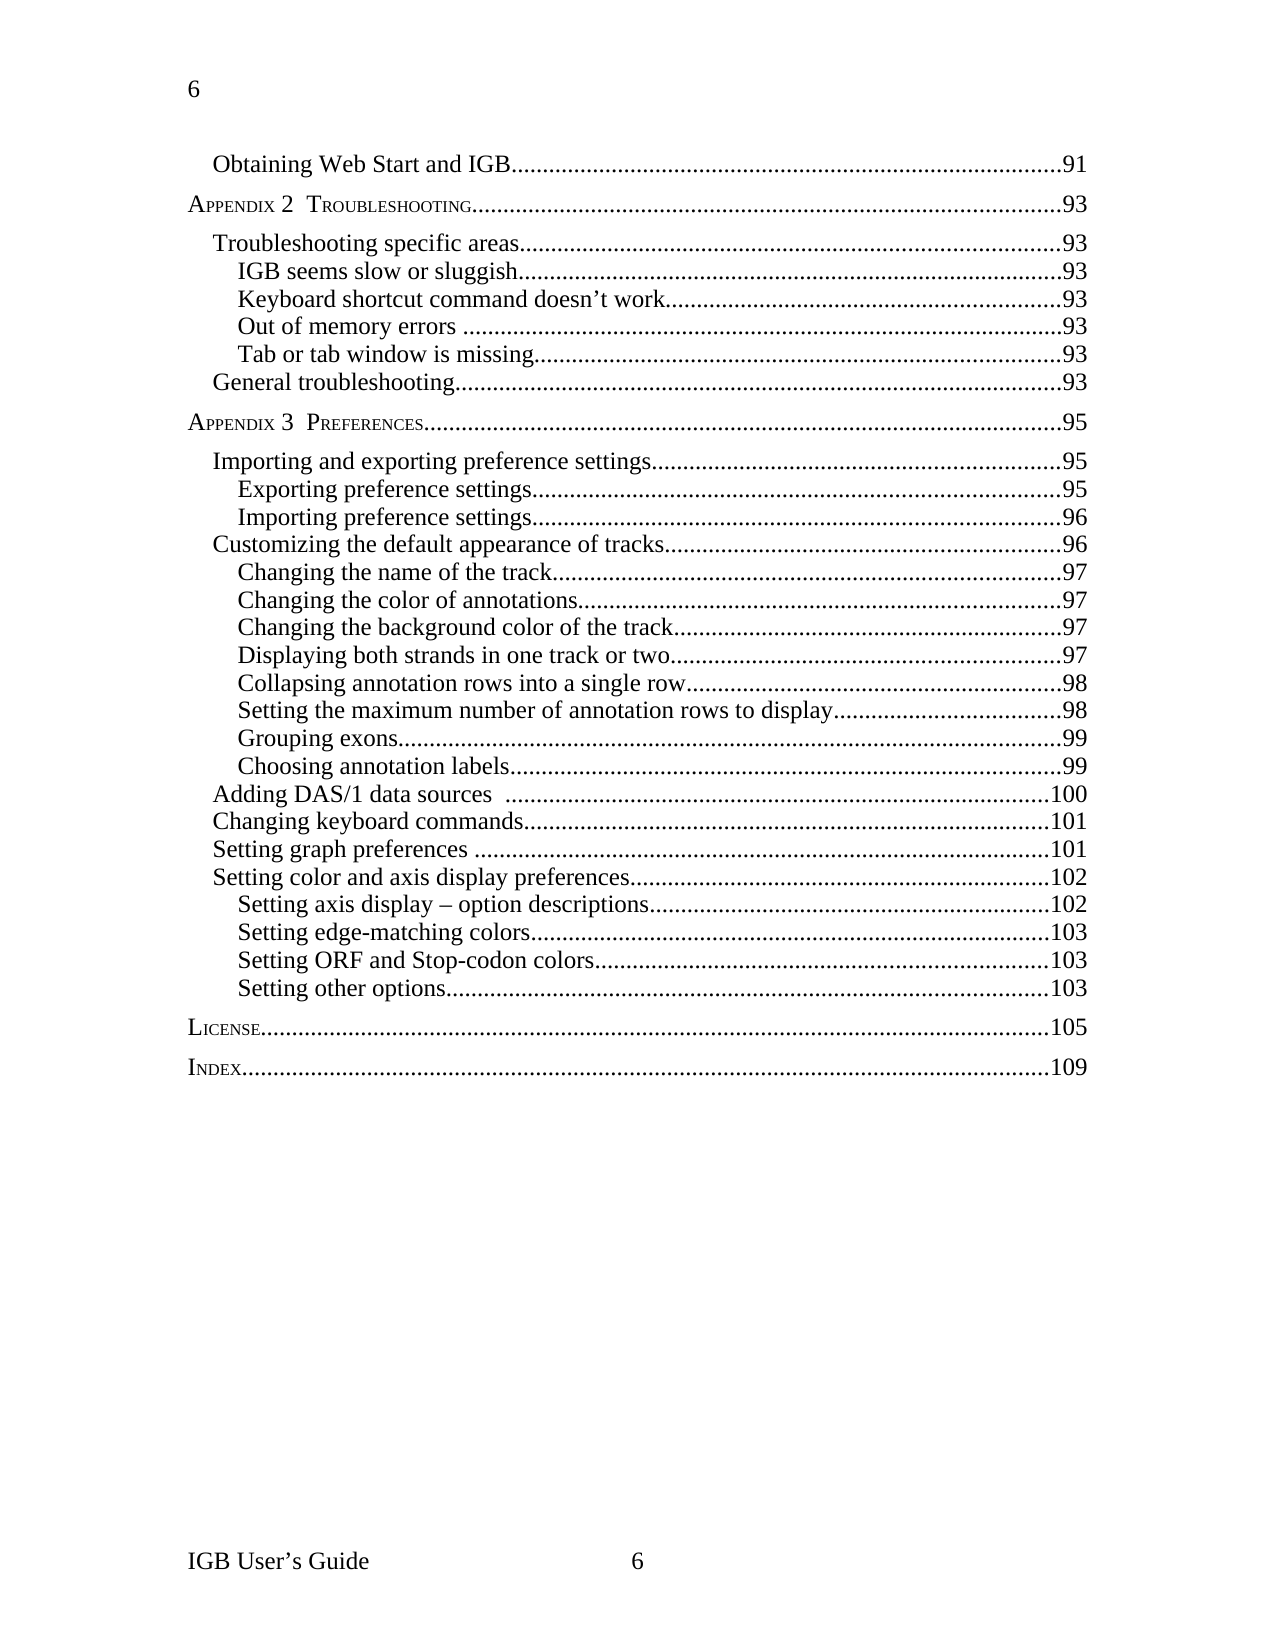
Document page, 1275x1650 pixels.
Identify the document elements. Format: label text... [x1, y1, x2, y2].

text Setting graph preferences 101 [212, 835, 1087, 863]
text Exporting preference settings 95 [237, 475, 1087, 503]
text Setting ORF and Stop-codon colors 103 [237, 946, 1087, 974]
text Index 109 [187, 1053, 1087, 1081]
text IGB seems slow or sluggish 93 [237, 257, 1087, 285]
text Out of memory errors 93 [237, 312, 1087, 340]
text Grouping exons 99 [237, 724, 1087, 752]
text Setting edge-matching colors 103 [237, 918, 1087, 946]
text Changing the color of annotations 97 [237, 586, 1087, 613]
text Setting axis display – option descriptions 102 [237, 891, 1087, 918]
text Tab or tab window is missing 93 [237, 340, 1087, 368]
text Importing and exporting preference settings 95 [212, 447, 1087, 475]
text Customizing the default appearance of tracks 96 [212, 530, 1087, 558]
text Keyboard shortcut command doesn’t work 93 [237, 285, 1087, 312]
text Appendix 2 Troubleshooting 93 [187, 190, 1087, 217]
text License 105 [187, 1013, 1087, 1041]
text Troubleshooting specific areas 93 [212, 229, 1087, 257]
text Changing the background color of the track 97 [237, 613, 1087, 641]
text Importing preference settings 96 [237, 503, 1087, 530]
text Adding DAS/1 data sources 100 [212, 780, 1087, 807]
text Choosing annotation labels 99 [237, 752, 1087, 780]
text Appendix 3 Preferences 95 [187, 408, 1087, 435]
text Collapsing annotation rows into a single row 98 [237, 669, 1087, 697]
text Obtaining Web Start and IGB 91 [212, 150, 1087, 178]
text Setting the maximum number of annotation rows to display 98 [237, 697, 1087, 724]
text Setting color and axis display preferences 102 [212, 863, 1087, 891]
text General troubleshooting 93 [212, 368, 1087, 396]
text Setting other options 103 [237, 974, 1087, 1001]
text Changing the name of the track 97 [237, 558, 1087, 586]
text Changing keyboard commands 101 [212, 807, 1087, 835]
text Displaying both strands in one track or two 97 [237, 641, 1087, 669]
